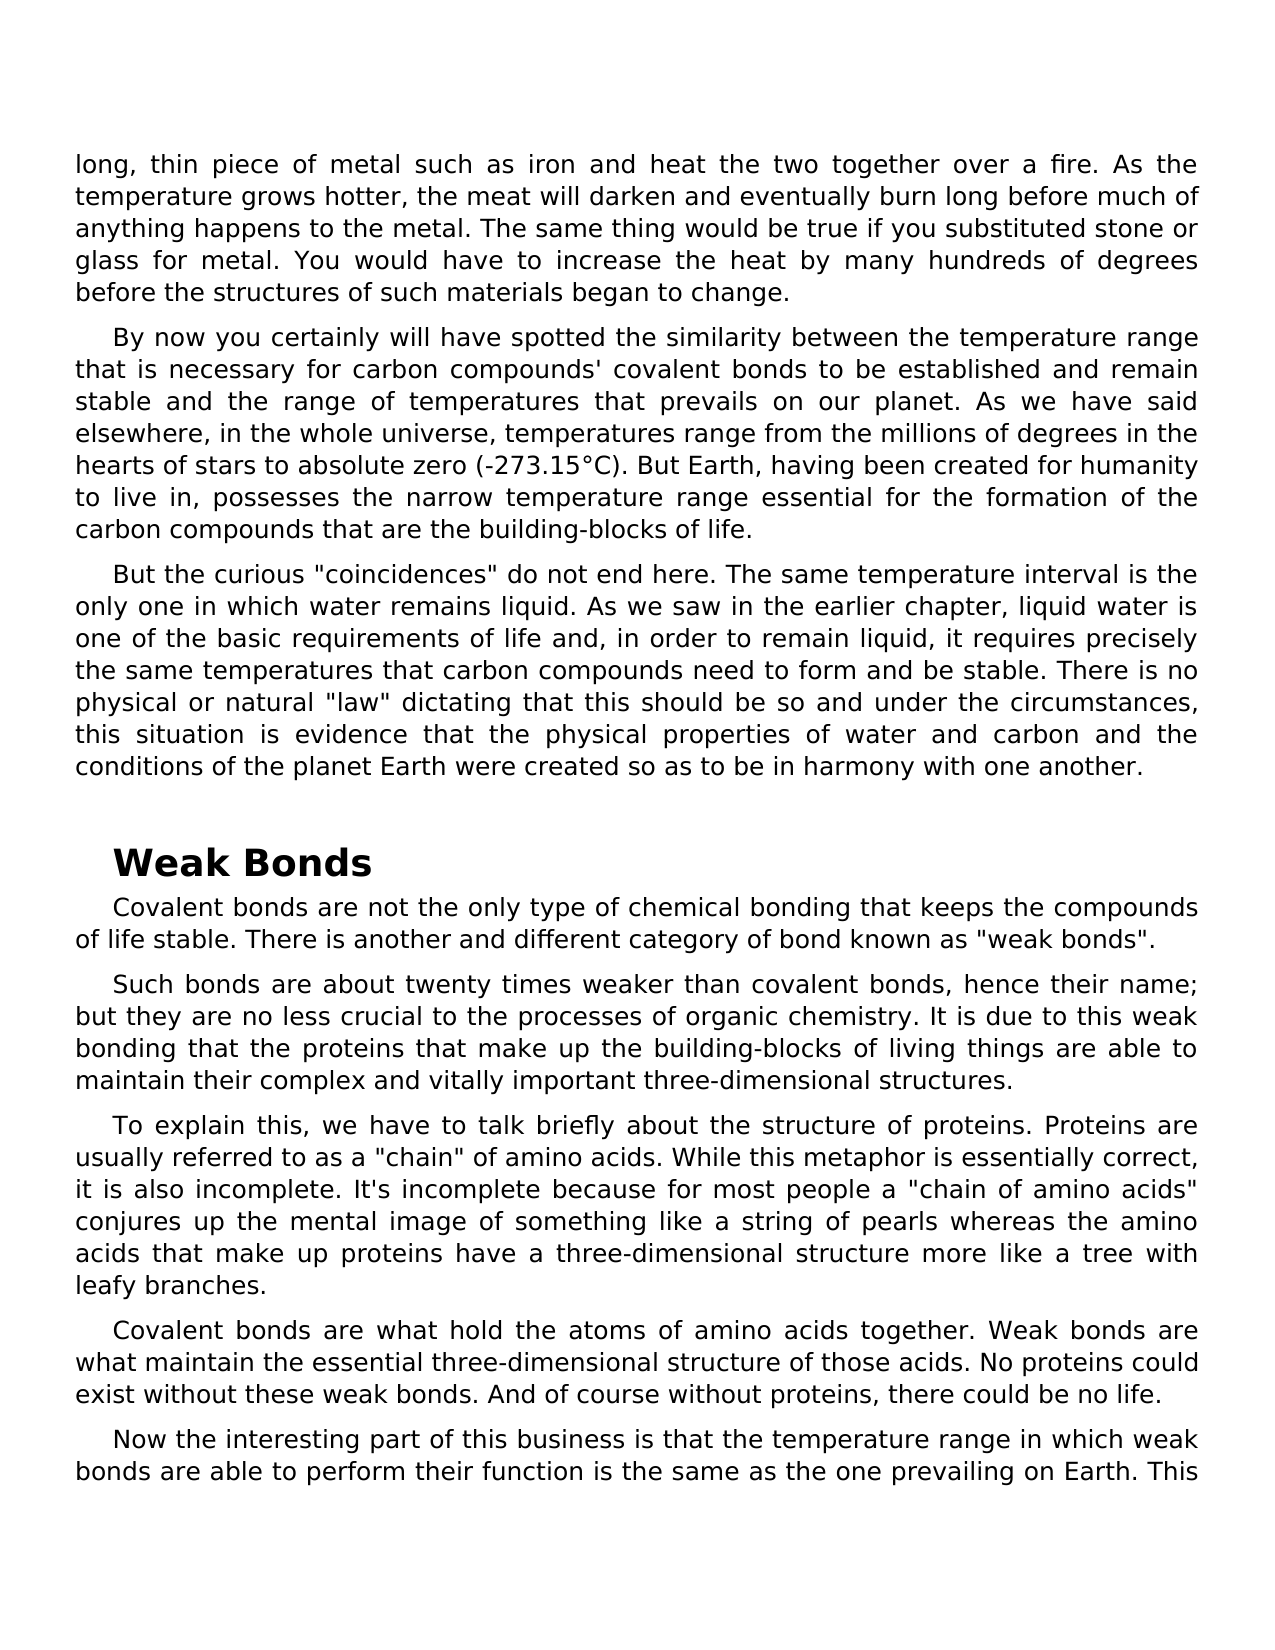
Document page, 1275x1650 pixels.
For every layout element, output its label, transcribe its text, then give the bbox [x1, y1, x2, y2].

text By now you certainly will have spotted the similarity between the temperature range that is necessary for carbon compounds' covalent bonds to be established and remain stable and the range of temperatures that prevails on our planet. As we have said elsewhere, in the whole universe, temperatures range from the millions of degrees in the hearts of stars to absolute zero (-273.15°C). But Earth, having been created for humanity to live in, possesses the narrow temperature range essential for the formation of the carbon compounds that are the building-blocks of life. [75, 323, 1200, 544]
text Covalent bonds are what hold the atoms of amino acids together. Weak bonds are what maintain the essential three-dimensional structure of those acids. No proteins could exist without these weak bonds. And of course without proteins, there could be no life. [75, 1316, 1200, 1409]
text To explain this, we have to talk briefly about the structure of proteins. Proteins are usually referred to as a "chain" of amino acids. While this metaphor is essentially correct, it is also incomplete. It's incomplete because for most people a "chain of amino acids" conjures up the mental image of something like a string of pearls whereas the amino acids that make up proteins have a three-dimensional structure more like a tree with leafy branches. [75, 1111, 1200, 1301]
text Now the interesting part of this business is that the temperature range in which weak bonds are able to perform their function is the same as the one prevailing on Earth. This [75, 1425, 1200, 1486]
subtitle Weak Bonds [112, 842, 1200, 885]
text But the curious "coincidences" do not end here. The same temperature interval is the only one in which water remains liquid. As we saw in the earlier chapter, liquid water is one of the basic requirements of life and, in order to remain liquid, it requires precisely the same temperatures that carbon compounds need to form and be stable. There is no physical or natural "law" dictating that this should be so and under the circumstances, this situation is evidence that the physical properties of water and carbon and the conditions of the planet Earth were created so as to be in harmony with one another. [75, 560, 1200, 782]
text Such bonds are about twenty times weaker than covalent bonds, hence their name; but they are no less crucial to the processes of organic chemistry. It is due to this weak bonding that the proteins that make up the building-blocks of living things are able to maintain their complex and vitally important three-dimensional structures. [75, 970, 1200, 1096]
text Covalent bonds are not the only type of chemical bonding that keeps the compounds of life stable. There is another and different category of bond known as "weak bonds". [75, 894, 1200, 955]
text long, thin piece of metal such as iron and heat the two together over a fire. As the temperature grows hotter, the meat will darken and eventually burn long before much of anything happens to the metal. The same thing would be true if you substituted stone or glass for metal. You would have to increase the heat by many hundreds of degrees before the structures of such materials began to change. [75, 150, 1200, 307]
